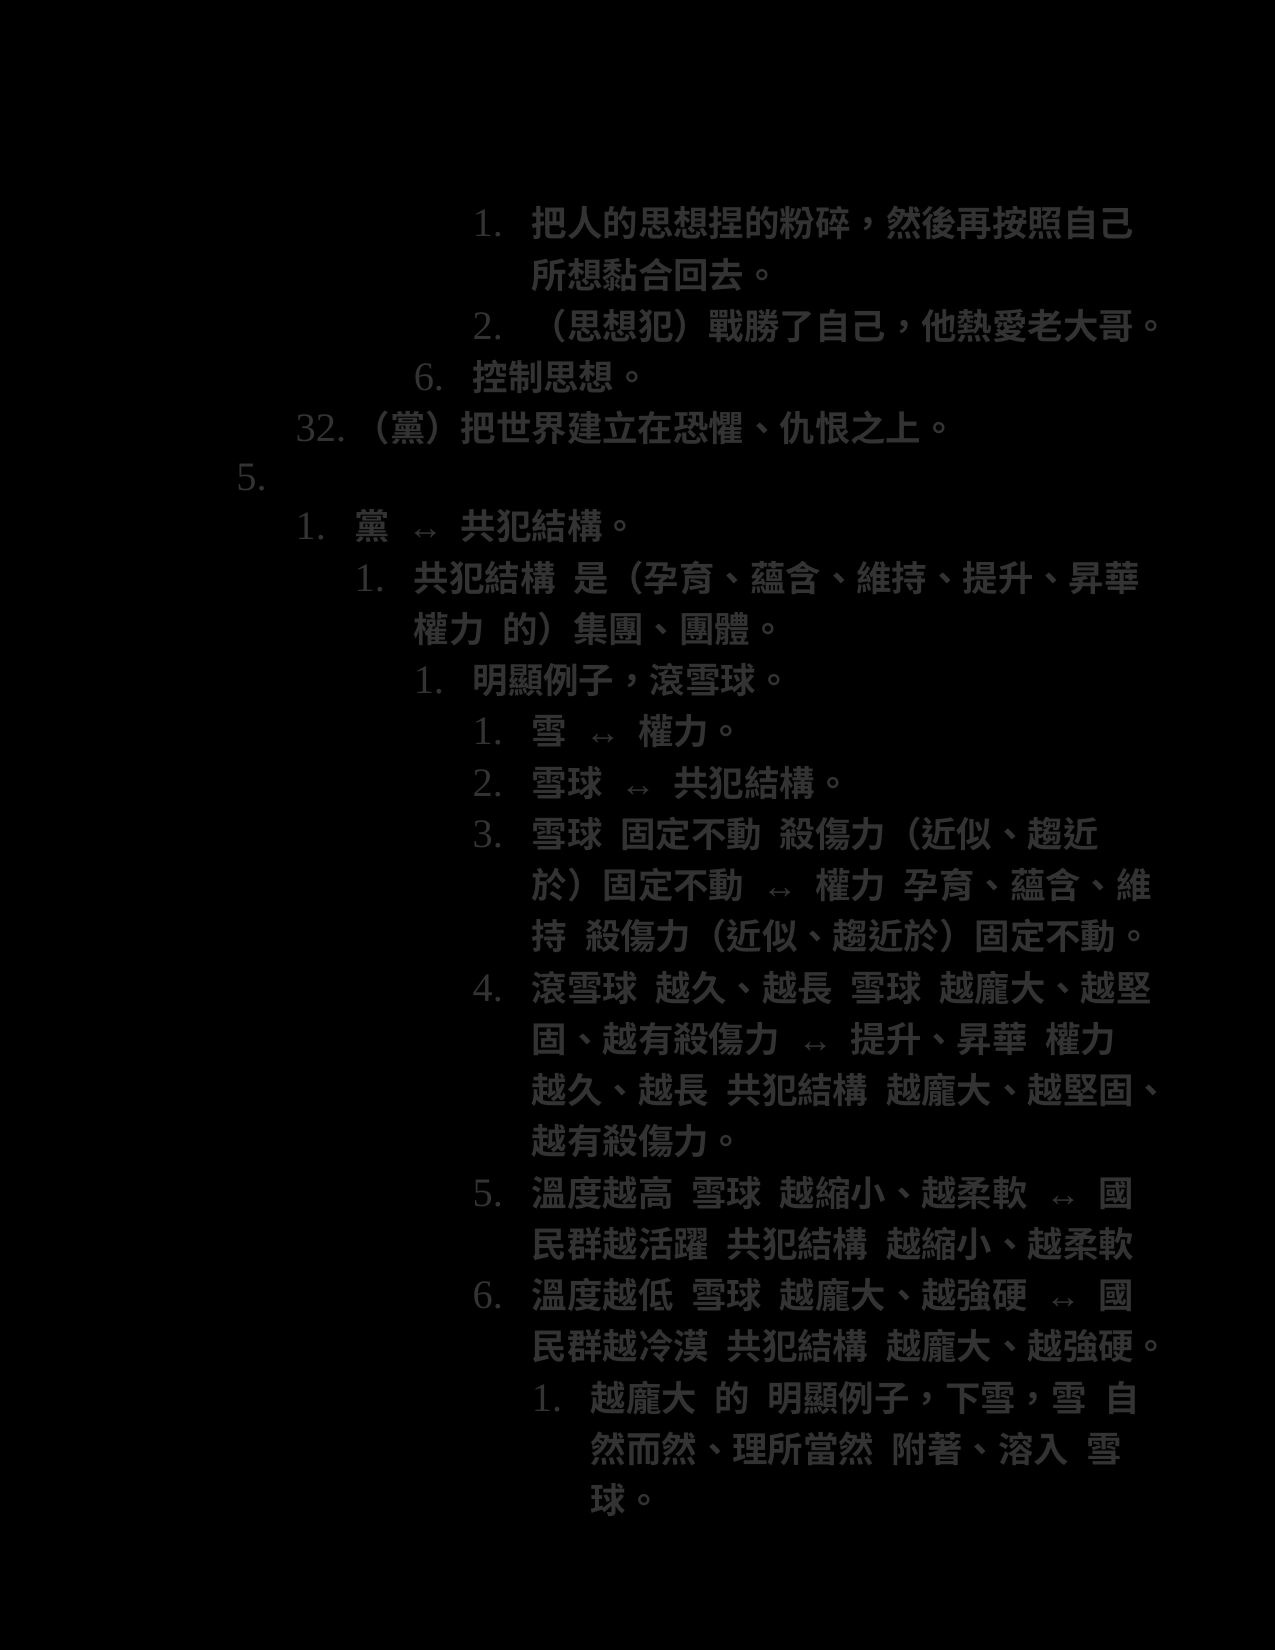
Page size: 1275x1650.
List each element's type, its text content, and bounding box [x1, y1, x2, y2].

list 明顯例子，滾雪球。 [413, 652, 1157, 704]
list 滾雪球 越久、越長 雪球 越龐大、越堅固、越有殺傷力 ↔ 提升、昇華 權力 越久、越長 共犯結構 越龐大、越堅固、越有殺傷力。 [472, 960, 1157, 1165]
list 黨 ↔ 共犯結構。 [295, 499, 1157, 550]
list 越龐大 的 明顯例子，下雪，雪 自然而然、理所當然 附著、溶入 雪球。 [532, 1370, 1157, 1524]
list 控制思想。 [413, 349, 1157, 401]
list 把人的思想捏的粉碎，然後再按照自己所想黏合回去。 [472, 196, 1157, 298]
list 溫度越低 雪球 越龐大、越強硬 ↔ 國民群越冷漠 共犯結構 越龐大、越強硬。 [472, 1267, 1157, 1370]
list （黨）把世界建立在恐懼、仇恨之上。 [295, 401, 1157, 452]
list 溫度越高 雪球 越縮小、越柔軟 ↔ 國民群越活躍 共犯結構 越縮小、越柔軟 [472, 1165, 1157, 1267]
list 雪 ↔ 權力。 [472, 704, 1157, 755]
list 共犯結構 是（孕育、蘊含、維持、提升、昇華 權力 的）集團、團體。 [354, 550, 1157, 652]
list 雪球 ↔ 共犯結構。 [472, 755, 1157, 806]
list 雪球 固定不動 殺傷力（近似、趨近於）固定不動 ↔ 權力 孕育、蘊含、維持 殺傷力（近似、趨近於）固定不動。 [472, 806, 1157, 960]
list （思想犯）戰勝了自己，他熱愛老大哥。 [472, 298, 1157, 349]
